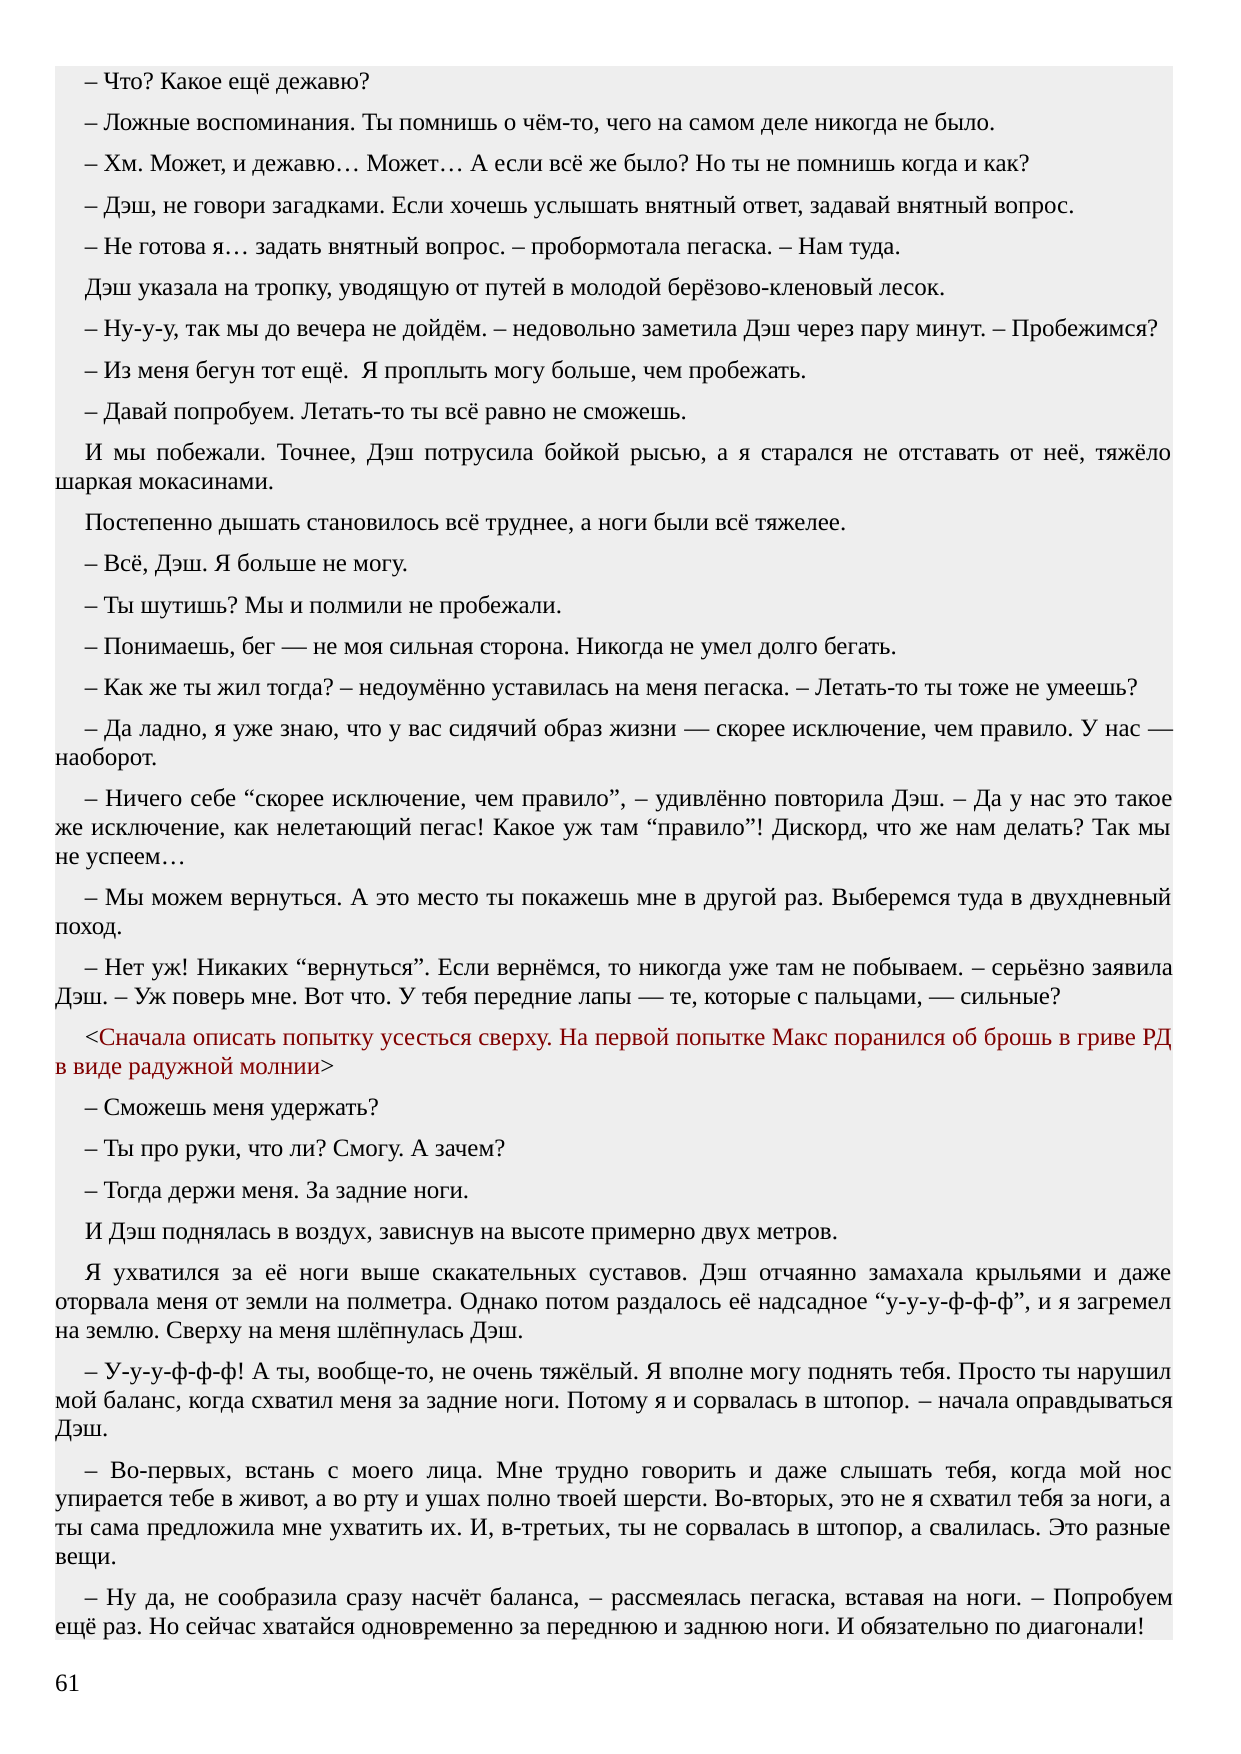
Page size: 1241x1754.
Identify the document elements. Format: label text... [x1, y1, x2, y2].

text – У-у-у-ф-ф-ф! А ты, вообще-то, не очень тяжёлый. Я вполне могу поднять тебя. Просто ты нарушил мой баланс, когда схватил меня за задние ноги. Потому я и сорвалась в штопор. – начала оправдываться Дэш. [55, 1356, 1173, 1442]
text – Ну да, не сообразила сразу насчёт баланса, – рассмеялась пегаска, вставая на ноги. – Попробуем ещё раз. Но сейчас хватайся одновременно за переднюю и заднюю ноги. И обязательно по диагонали! [55, 1582, 1173, 1640]
text Дэш указала на тропку, уводящую от путей в молодой берёзово-кленовый лесок. [55, 272, 1173, 301]
text – Из меня бегун тот ещё. Я проплыть могу больше, чем пробежать. [55, 355, 1173, 383]
text – Мы можем вернуться. А это место ты покажешь мне в другой раз. Выберемся туда в двухдневный поход. [55, 882, 1173, 940]
text – Хм. Может, и дежавю… Может… А если всё же было? Но ты не помнишь когда и как? [55, 148, 1173, 177]
text Постепенно дышать становилось всё труднее, а ноги были всё тяжелее. [55, 507, 1173, 536]
text – Понимаешь, бег — не моя сильная сторона. Никогда не умел долго бегать. [55, 631, 1173, 660]
text И мы побежали. Точнее, Дэш потрусила бойкой рысью, а я старался не отставать от неё, тяжёло шаркая мокасинами. [55, 437, 1173, 495]
text – Да ладно, я уже знаю, что у вас сидячий образ жизни — скорее исключение, чем правило. У нас — наоборот. [55, 713, 1173, 771]
text – Тогда держи меня. За задние ноги. [55, 1175, 1173, 1203]
text – Ты шутишь? Мы и полмили не пробежали. [55, 590, 1173, 618]
text – Ложные воспоминания. Ты помнишь о чём-то, чего на самом деле никогда не было. [55, 107, 1173, 136]
text <Cначала описать попытку усесться сверху. На первой попытке Макс поранился об брошь в гриве РД в виде радужной молнии> [55, 1022, 1173, 1080]
text – Нет уж! Никаких “вернуться”. Если вернёмся, то никогда уже там не побываем. – серьёзно заявила Дэш. – Уж поверь мне. Вот что. У тебя передние лапы — те, которые с пальцами, — сильные? [55, 952, 1173, 1010]
text И Дэш поднялась в воздух, зависнув на высоте примерно двух метров. [55, 1216, 1173, 1245]
text – Сможешь меня удержать? [55, 1092, 1173, 1121]
text – Ничего себе “скорее исключение, чем правило”, – удивлённо повторила Дэш. – Да у нас это такое же исключение, как нелетающий пегас! Какое уж там “правило”! Дискорд, что же нам делать? Так мы не успеем… [55, 783, 1173, 870]
text – Что? Какое ещё дежавю? [55, 66, 1173, 95]
text – Не готова я… задать внятный вопрос. – пробормотала пегаска. – Нам туда. [55, 231, 1173, 260]
text – Давай попробуем. Летать-то ты всё равно не сможешь. [55, 396, 1173, 425]
text Я ухватился за её ноги выше скакательных суставов. Дэш отчаянно замахала крыльями и даже оторвала меня от земли на полметра. Однако потом раздалось её надсадное “у-у-у-ф-ф-ф”, и я загремел на землю. Сверху на меня шлёпнулась Дэш. [55, 1257, 1173, 1343]
text – Как же ты жил тогда? – недоумённо уставилась на меня пегаска. – Летать-то ты тоже не умеешь? [55, 672, 1173, 701]
text – Ну-у-у, так мы до вечера не дойдём. – недовольно заметила Дэш через пару минут. – Пробежимся? [55, 313, 1173, 342]
text – Во-первых, встань с моего лица. Мне трудно говорить и даже слышать тебя, когда мой нос упирается тебе в живот, а во рту и ушах полно твоей шерсти. Во-вторых, это не я схватил тебя за ноги, а ты сама предложила мне ухватить их. И, в-третьих, ты не сорвалась в штопор, а свалилась. Это разные вещи. [55, 1455, 1173, 1570]
text – Всё, Дэш. Я больше не могу. [55, 548, 1173, 577]
text – Дэш, не говори загадками. Если хочешь услышать внятный ответ, задавай внятный вопрос. [55, 190, 1173, 218]
text – Ты про руки, что ли? Смогу. А зачем? [55, 1133, 1173, 1162]
